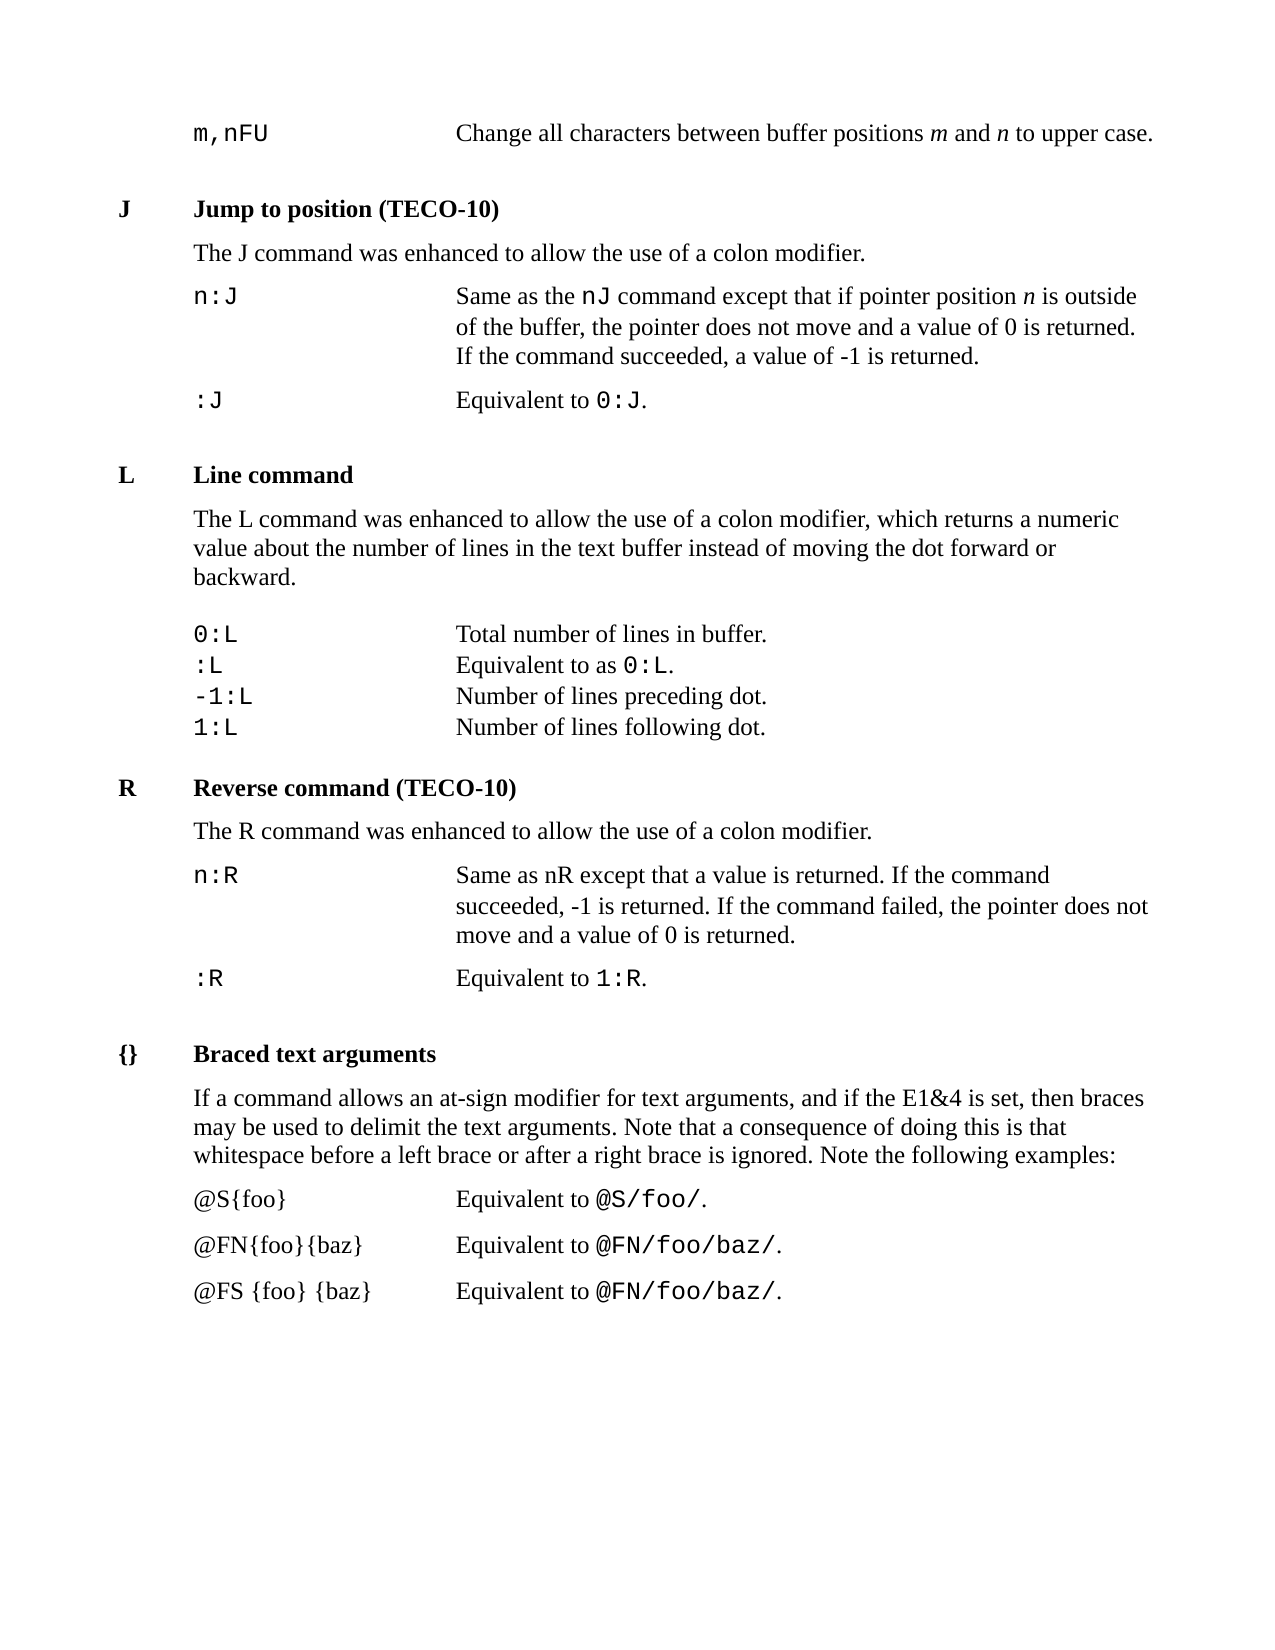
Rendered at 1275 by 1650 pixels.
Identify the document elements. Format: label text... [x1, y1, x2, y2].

text The J command was enhanced to allow the use of a colon modifier. [193, 238, 1157, 266]
text The R command was enhanced to allow the use of a colon modifier. [193, 816, 1157, 845]
text :L Equivalent to as 0:L. [193, 650, 1157, 681]
text n:R Same as nR except that a value is returned. If the command succeeded, -1 is returned. If the command failed, the pointer does not move and a value of 0 is returned. [193, 860, 1157, 948]
text L Line command [118, 461, 1157, 489]
text @S{foo} Equivalent to @S/foo/. [193, 1184, 1157, 1215]
text m,nFU Change all characters between buffer positions m and n to upper case. [193, 118, 1157, 149]
text :J Equivalent to 0:J. [193, 385, 1157, 416]
text {} Braced text arguments [118, 1039, 1157, 1068]
text If a command allows an at-sign modifier for text arguments, and if the E1&4 is set, then braces may be used to delimit the text arguments. Note that a consequence of doing this is that whitespace before a left brace or after a right brace is ignored. Note the following examples: [193, 1083, 1157, 1169]
text -1:L Number of lines preceding dot. [193, 681, 1157, 712]
text @FN{foo}{baz} Equivalent to @FN/foo/baz/. [193, 1230, 1157, 1261]
text n:J Same as the nJ command except that if pointer position n is outside of the buffer, the pointer does not move and a value of 0 is returned. If the command succeeded, a value of -1 is returned. [193, 281, 1157, 370]
text J Jump to position (TECO-10) [118, 194, 1157, 223]
text @FS {foo} {baz} Equivalent to @FN/foo/baz/. [193, 1276, 1157, 1307]
text R Reverse command (TECO-10) [118, 773, 1157, 801]
text :R Equivalent to 1:R. [193, 963, 1157, 994]
text The L command was enhanced to allow the use of a colon modifier, which returns a numeric value about the number of lines in the text buffer instead of moving the dot forward or backward. [193, 504, 1157, 591]
text 0:L Total number of lines in buffer. [193, 619, 1157, 650]
text 1:L Number of lines following dot. [193, 712, 1157, 743]
